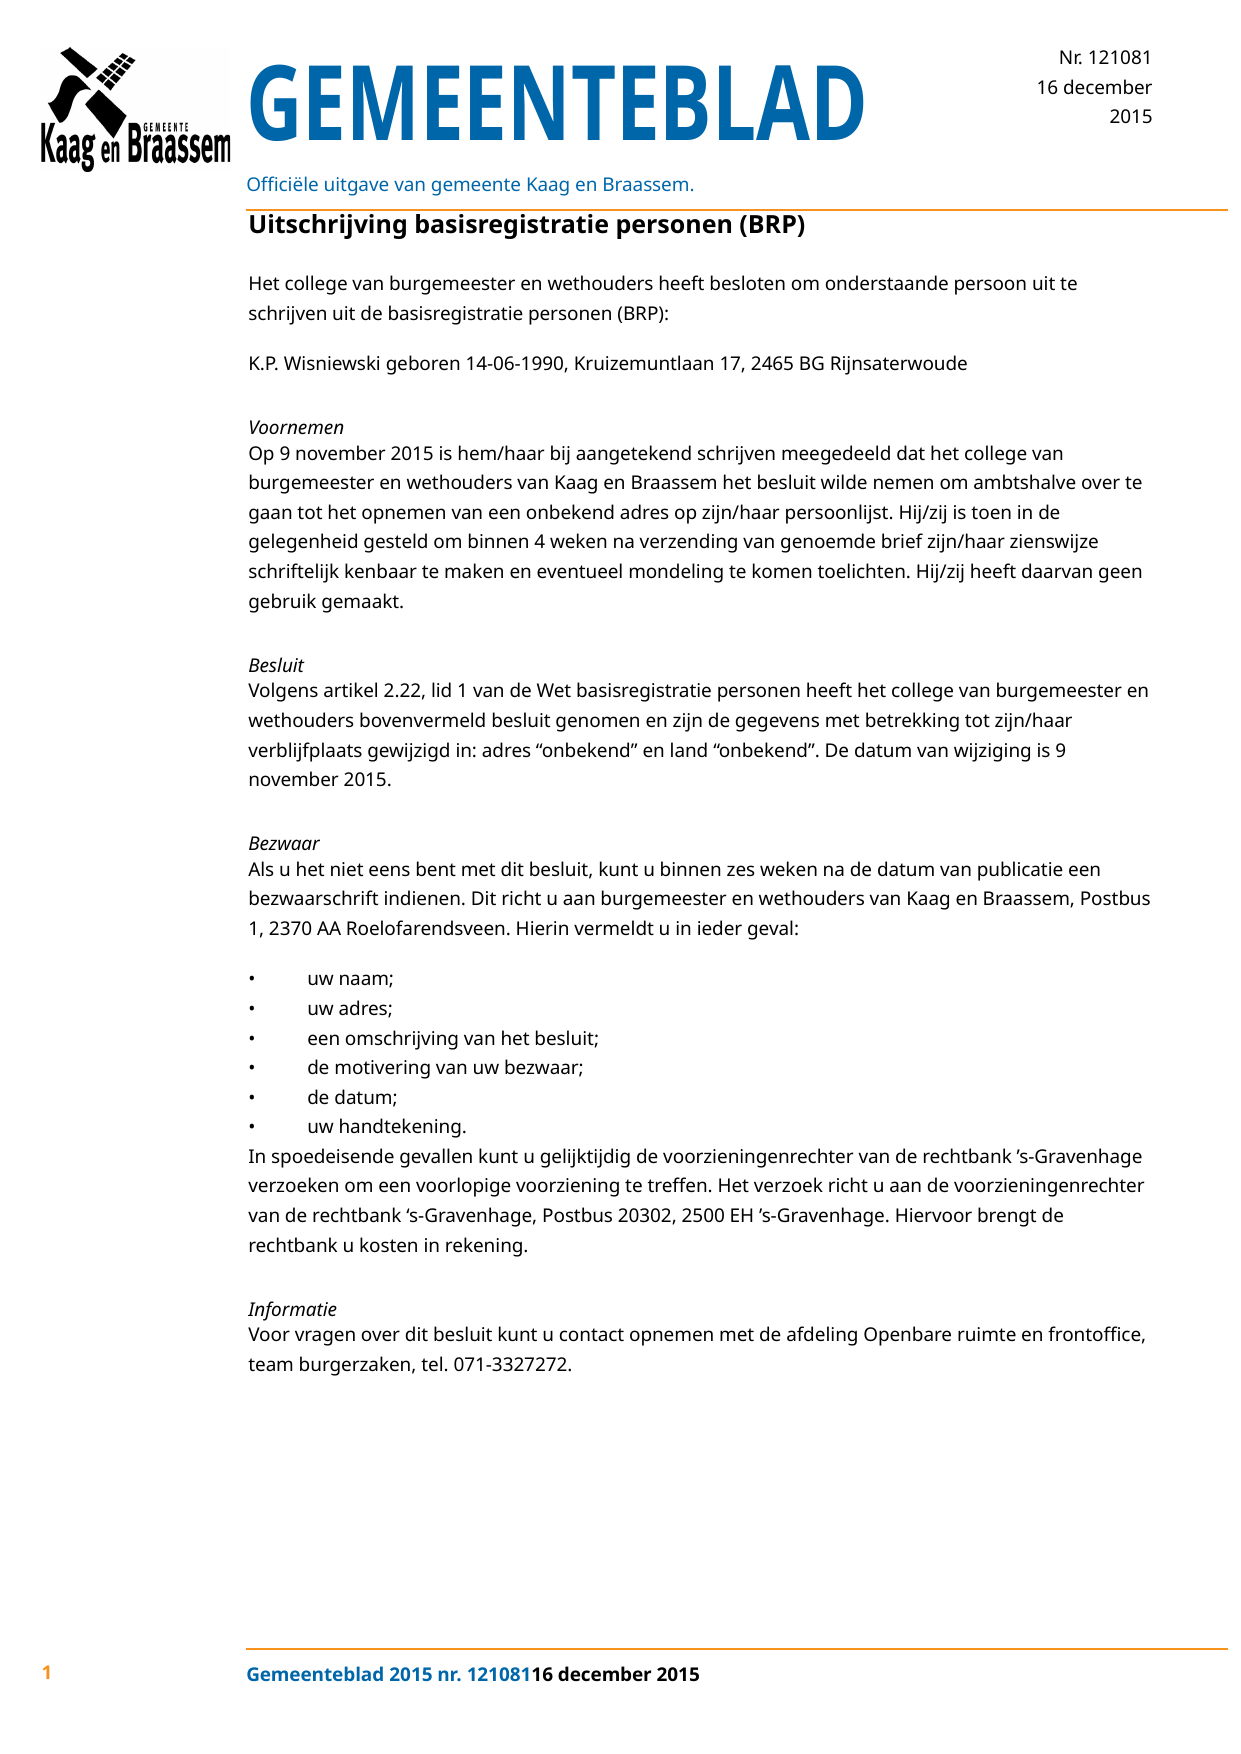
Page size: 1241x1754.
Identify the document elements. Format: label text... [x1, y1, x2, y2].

text Als u het niet eens bent met dit besluit, kunt u binnen zes weken na de datum van publicatie een bezwaarschrift indienen. Dit richt u aan burgemeester en wethouders van Kaag en Braassem, Postbus 1, 2370 AA Roelofarendsveen. Hierin vermeldt u in ieder geval: [248, 856, 1152, 941]
text K.P. Wisniewski geboren 14-06-1990, Kruizemuntlaan 17, 2465 BG Rijnsaterwoude [248, 350, 1152, 376]
text Bezwaar [248, 830, 1152, 856]
text Informatie [248, 1296, 1152, 1322]
text Besluit [248, 652, 1152, 678]
text Voor vragen over dit besluit kunt u contact opnemen met de afdeling Openbare ruimte en frontoffice, team burgerzaken, tel. 071-3327272. [248, 1322, 1152, 1377]
picture [41, 47, 231, 172]
text Volgens artikel 2.22, lid 1 van de Wet basisregistratie personen heeft het college van burgemeester en wethouders bovenvermeld besluit genomen en zijn de gegevens met betrekking tot zijn/haar verblijfplaats gewijzigd in: adres “onbekend” en land “onbekend”. De datum van wijziging is 9 november 2015. [248, 678, 1152, 792]
text Voornemen [248, 414, 1152, 440]
text Uitschrijving basisregistratie personen (BRP) [248, 211, 1152, 241]
text Op 9 november 2015 is hem/haar bij aangetekend schrijven meegedeeld dat het college van burgemeester en wethouders van Kaag en Braassem het besluit wilde nemen om ambtshalve over te gaan tot het opnemen van een onbekend adres op zijn/haar persoonlijst. Hij/zij is toen in de gelegenheid gesteld om binnen 4 weken na verzending van genoemde brief zijn/haar zienswijze schriftelijk kenbaar te maken en eventueel mondeling te komen toelichten. Hij/zij heeft daarvan geen gebruik gemaakt. [248, 440, 1152, 614]
list uw handtekening. [248, 1113, 1152, 1139]
text In spoedeisende gevallen kunt u gelijktijdig de voorzieningenrechter van de rechtbank ’s-Gravenhage verzoeken om een voorlopige voorziening te treffen. Het verzoek richt u aan de voorzieningenrechter van de rechtbank ‘s-Gravenhage, Postbus 20302, 2500 EH ’s-Gravenhage. Hiervoor brengt de rechtbank u kosten in rekening. [248, 1143, 1152, 1258]
list de motivering van uw bezwaar; [248, 1054, 1152, 1080]
list een omschrijving van het besluit; [248, 1025, 1152, 1051]
list uw adres; [248, 995, 1152, 1021]
list uw naam; [248, 966, 1152, 991]
list de datum; [248, 1084, 1152, 1110]
text Het college van burgemeester en wethouders heeft besloten om onderstaande persoon uit te schrijven uit de basisregistratie personen (BRP): [248, 270, 1152, 326]
